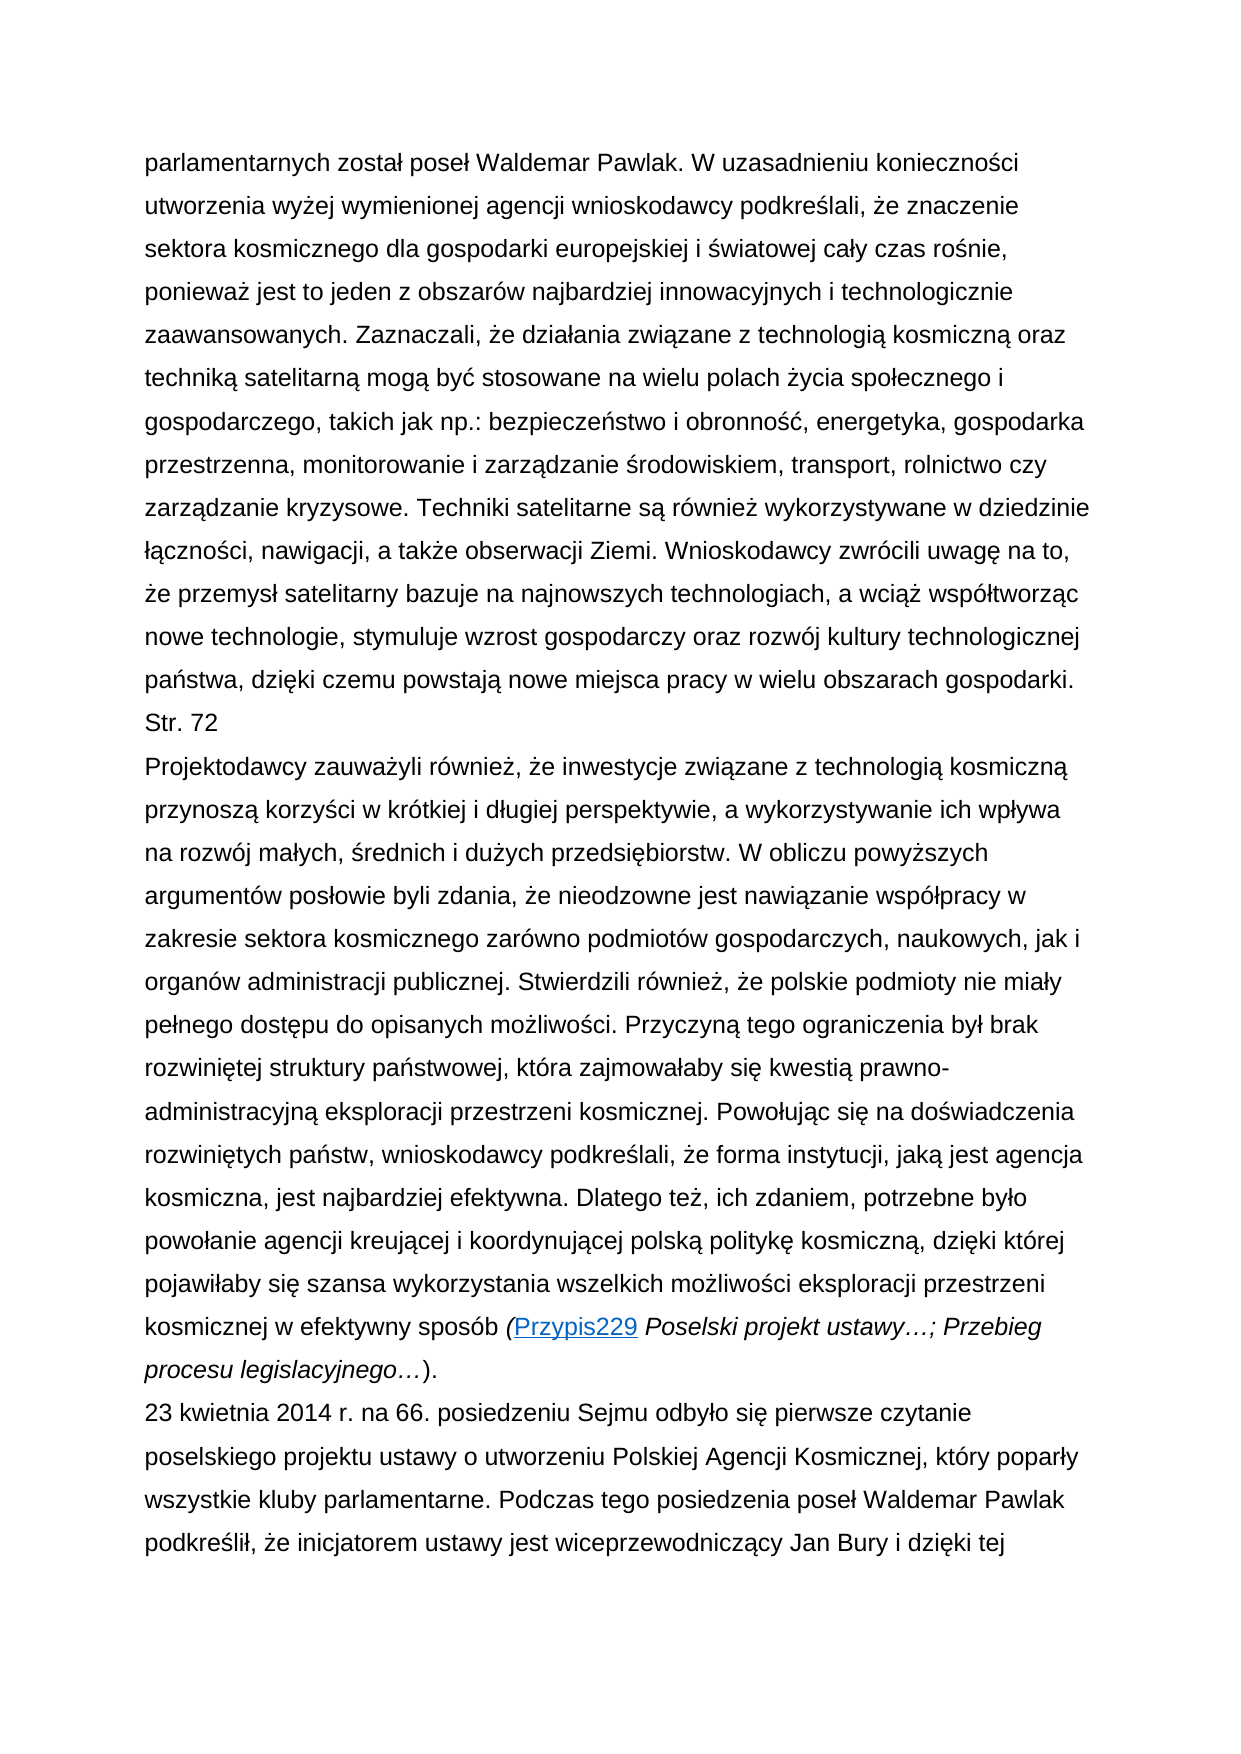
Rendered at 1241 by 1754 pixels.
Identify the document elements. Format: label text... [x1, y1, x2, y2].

text Str. 72 [144, 708, 1096, 737]
text 23 kwietnia 2014 r. na 66. posiedzeniu Sejmu odbyło się pierwsze czytanie poselskiego projektu ustawy o utworzeniu Polskiej Agencji Kosmicznej, który poparły wszystkie kluby parlamentarne. Podczas tego posiedzenia poseł Waldemar Pawlak podkreślił, że inicjatorem ustawy jest wiceprzewodniczący Jan Bury i dzięki tej [144, 1398, 1096, 1556]
text parlamentarnych został poseł Waldemar Pawlak. W uzasadnieniu konieczności utworzenia wyżej wymienionej agencji wnioskodawcy podkreślali, że znaczenie sektora kosmicznego dla gospodarki europejskiej i światowej cały czas rośnie, ponieważ jest to jeden z obszarów najbardziej innowacyjnych i technologicznie zaawansowanych. Zaznaczali, że działania związane z technologią kosmiczną oraz techniką satelitarną mogą być stosowane na wielu polach życia społecznego i gospodarczego, takich jak np.: bezpieczeństwo i obronność, energetyka, gospodarka przestrzenna, monitorowanie i zarządzanie środowiskiem, transport, rolnictwo czy zarządzanie kryzysowe. Techniki satelitarne są również wykorzystywane w dziedzinie łączności, nawigacji, a także obserwacji Ziemi. Wnioskodawcy zwrócili uwagę na to, że przemysł satelitarny bazuje na najnowszych technologiach, a wciąż współtworząc nowe technologie, stymuluje wzrost gospodarczy oraz rozwój kultury technologicznej państwa, dzięki czemu powstają nowe miejsca pracy w wielu obszarach gospodarki. [144, 148, 1096, 694]
text Projektodawcy zauważyli również, że inwestycje związane z technologią kosmiczną przynoszą korzyści w krótkiej i długiej perspektywie, a wykorzystywanie ich wpływa na rozwój małych, średnich i dużych przedsiębiorstw. W obliczu powyższych argumentów posłowie byli zdania, że nieodzowne jest nawiązanie współpracy w zakresie sektora kosmicznego zarówno podmiotów gospodarczych, naukowych, jak i organów administracji publicznej. Stwierdzili również, że polskie podmioty nie miały pełnego dostępu do opisanych możliwości. Przyczyną tego ograniczenia był brak rozwiniętej struktury państwowej, która zajmowałaby się kwestią prawno-administracyjną eksploracji przestrzeni kosmicznej. Powołując się na doświadczenia rozwiniętych państw, wnioskodawcy podkreślali, że forma instytucji, jaką jest agencja kosmiczna, jest najbardziej efektywna. Dlatego też, ich zdaniem, potrzebne było powołanie agencji kreującej i koordynującej polską politykę kosmiczną, dzięki której pojawiłaby się szansa wykorzystania wszelkich możliwości eksploracji przestrzeni kosmicznej w efektywny sposób (Przypis229 Poselski projekt ustawy…; Przebieg procesu legislacyjnego…). [144, 751, 1096, 1384]
